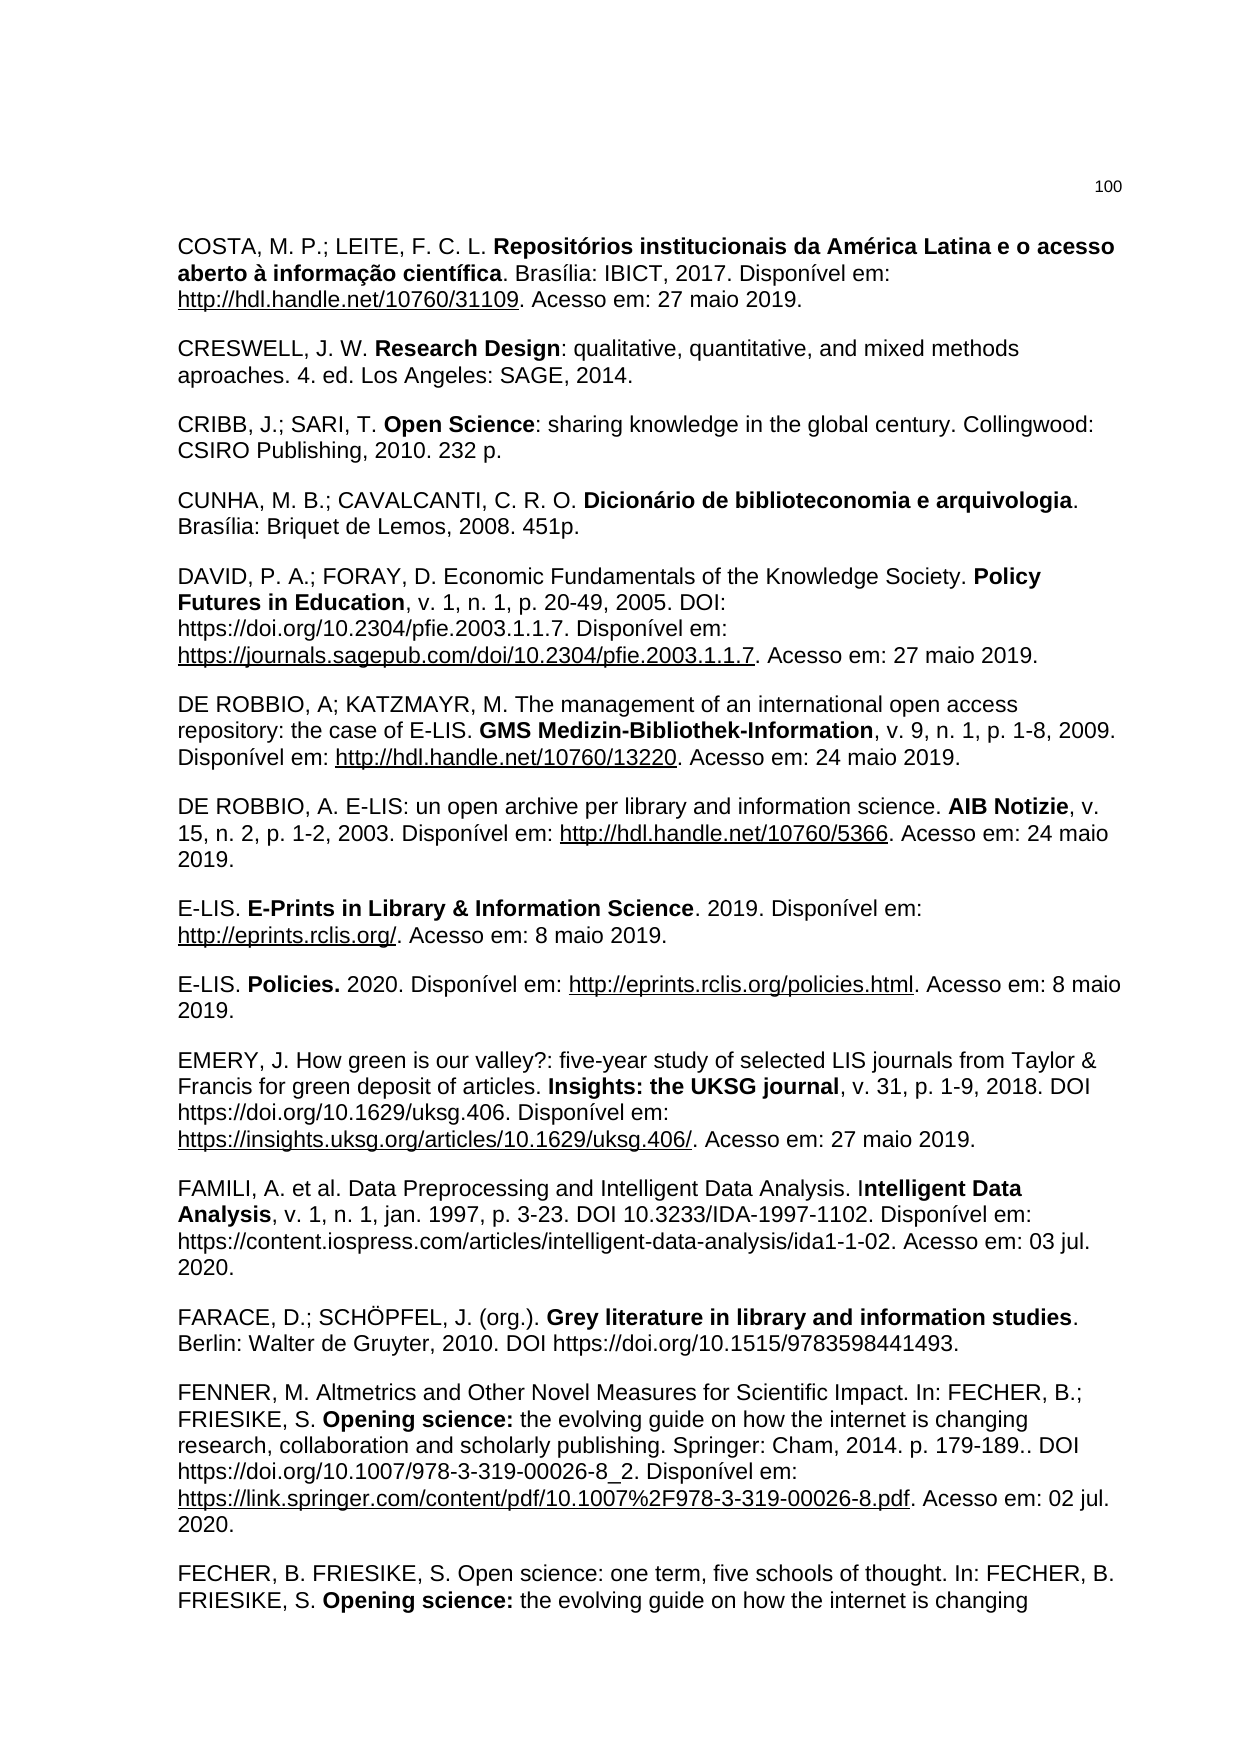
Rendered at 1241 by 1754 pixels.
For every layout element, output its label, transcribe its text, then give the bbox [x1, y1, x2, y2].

text FARACE, D.; SCHÖPFEL, J. (org.). Grey literature in library and information studies. Berlin: Walter de Gruyter, 2010. DOI https://doi.org/10.1515/9783598441493. [177, 1303, 1122, 1356]
text DE ROBBIO, A. E-LIS: un open archive per library and information science. AIB Notizie, v. 15, n. 2, p. 1-2, 2003. Disponível em: http://hdl.handle.net/10760/5366. Acesso em: 24 maio 2019. [177, 793, 1122, 872]
text COSTA, M. P.; LEITE, F. C. L. Repositórios institucionais da América Latina e o acesso aberto à informação científica. Brasília: IBICT, 2017. Disponível em: http://hdl.handle.net/10760/31109. Acesso em: 27 maio 2019. [177, 233, 1122, 312]
text E-LIS. Policies. 2020. Disponível em: http://eprints.rclis.org/policies.html. Acesso em: 8 maio 2019. [177, 971, 1122, 1024]
text DE ROBBIO, A; KATZMAYR, M. The management of an international open access repository: the case of E-LIS. GMS Medizin-Bibliothek-Information, v. 9, n. 1, p. 1-8, 2009. Disponível em: http://hdl.handle.net/10760/13220. Acesso em: 24 maio 2019. [177, 691, 1122, 770]
text DAVID, P. A.; FORAY, D. Economic Fundamentals of the Knowledge Society. Policy Futures in Education, v. 1, n. 1, p. 20-49, 2005. DOI: https://doi.org/10.2304/pfie.2003.1.1.7. Disponível em: https://journals.sagepub.com/doi/10.2304/pfie.2003.1.1.7. Acesso em: 27 maio 2019. [177, 563, 1122, 668]
text FENNER, M. Altmetrics and Other Novel Measures for Scientific Impact. In: FECHER, B.; FRIESIKE, S. Opening science: the evolving guide on how the internet is changing research, collaboration and scholarly publishing. Springer: Cham, 2014. p. 179-189.. DOI https://doi.org/10.1007/978-3-319-00026-8_2. Disponível em: https://link.springer.com/content/pdf/10.1007%2F978-3-319-00026-8.pdf. Acesso em: 02 jul. 2020. [177, 1379, 1122, 1537]
text FECHER, B. FRIESIKE, S. Open science: one term, five schools of thought. In: FECHER, B. FRIESIKE, S. Opening science: the evolving guide on how the internet is changing [177, 1560, 1122, 1613]
text E-LIS. E-Prints in Library & Information Science. 2019. Disponível em: http://eprints.rclis.org/. Acesso em: 8 maio 2019. [177, 895, 1122, 948]
text FAMILI, A. et al. Data Preprocessing and Intelligent Data Analysis. Intelligent Data Analysis, v. 1, n. 1, jan. 1997, p. 3-23. DOI 10.3233/IDA-1997-1102. Disponível em: https://content.iospress.com/articles/intelligent-data-analysis/ida1-1-02. Acesso em: 03 jul. 2020. [177, 1175, 1122, 1281]
text EMERY, J. How green is our valley?: five-year study of selected LIS journals from Taylor & Francis for green deposit of articles. Insights: the UKSG journal, v. 31, p. 1-9, 2018. DOI https://doi.org/10.1629/uksg.406. Disponível em: https://insights.uksg.org/articles/10.1629/uksg.406/. Acesso em: 27 maio 2019. [177, 1047, 1122, 1152]
text CRESWELL, J. W. Research Design: qualitative, quantitative, and mixed methods aproaches. 4. ed. Los Angeles: SAGE, 2014. [177, 335, 1122, 388]
text CRIBB, J.; SARI, T. Open Science: sharing knowledge in the global century. Collingwood: CSIRO Publishing, 2010. 232 p. [177, 411, 1122, 464]
text CUNHA, M. B.; CAVALCANTI, C. R. O. Dicionário de biblioteconomia e arquivologia. Brasília: Briquet de Lemos, 2008. 451p. [177, 487, 1122, 539]
